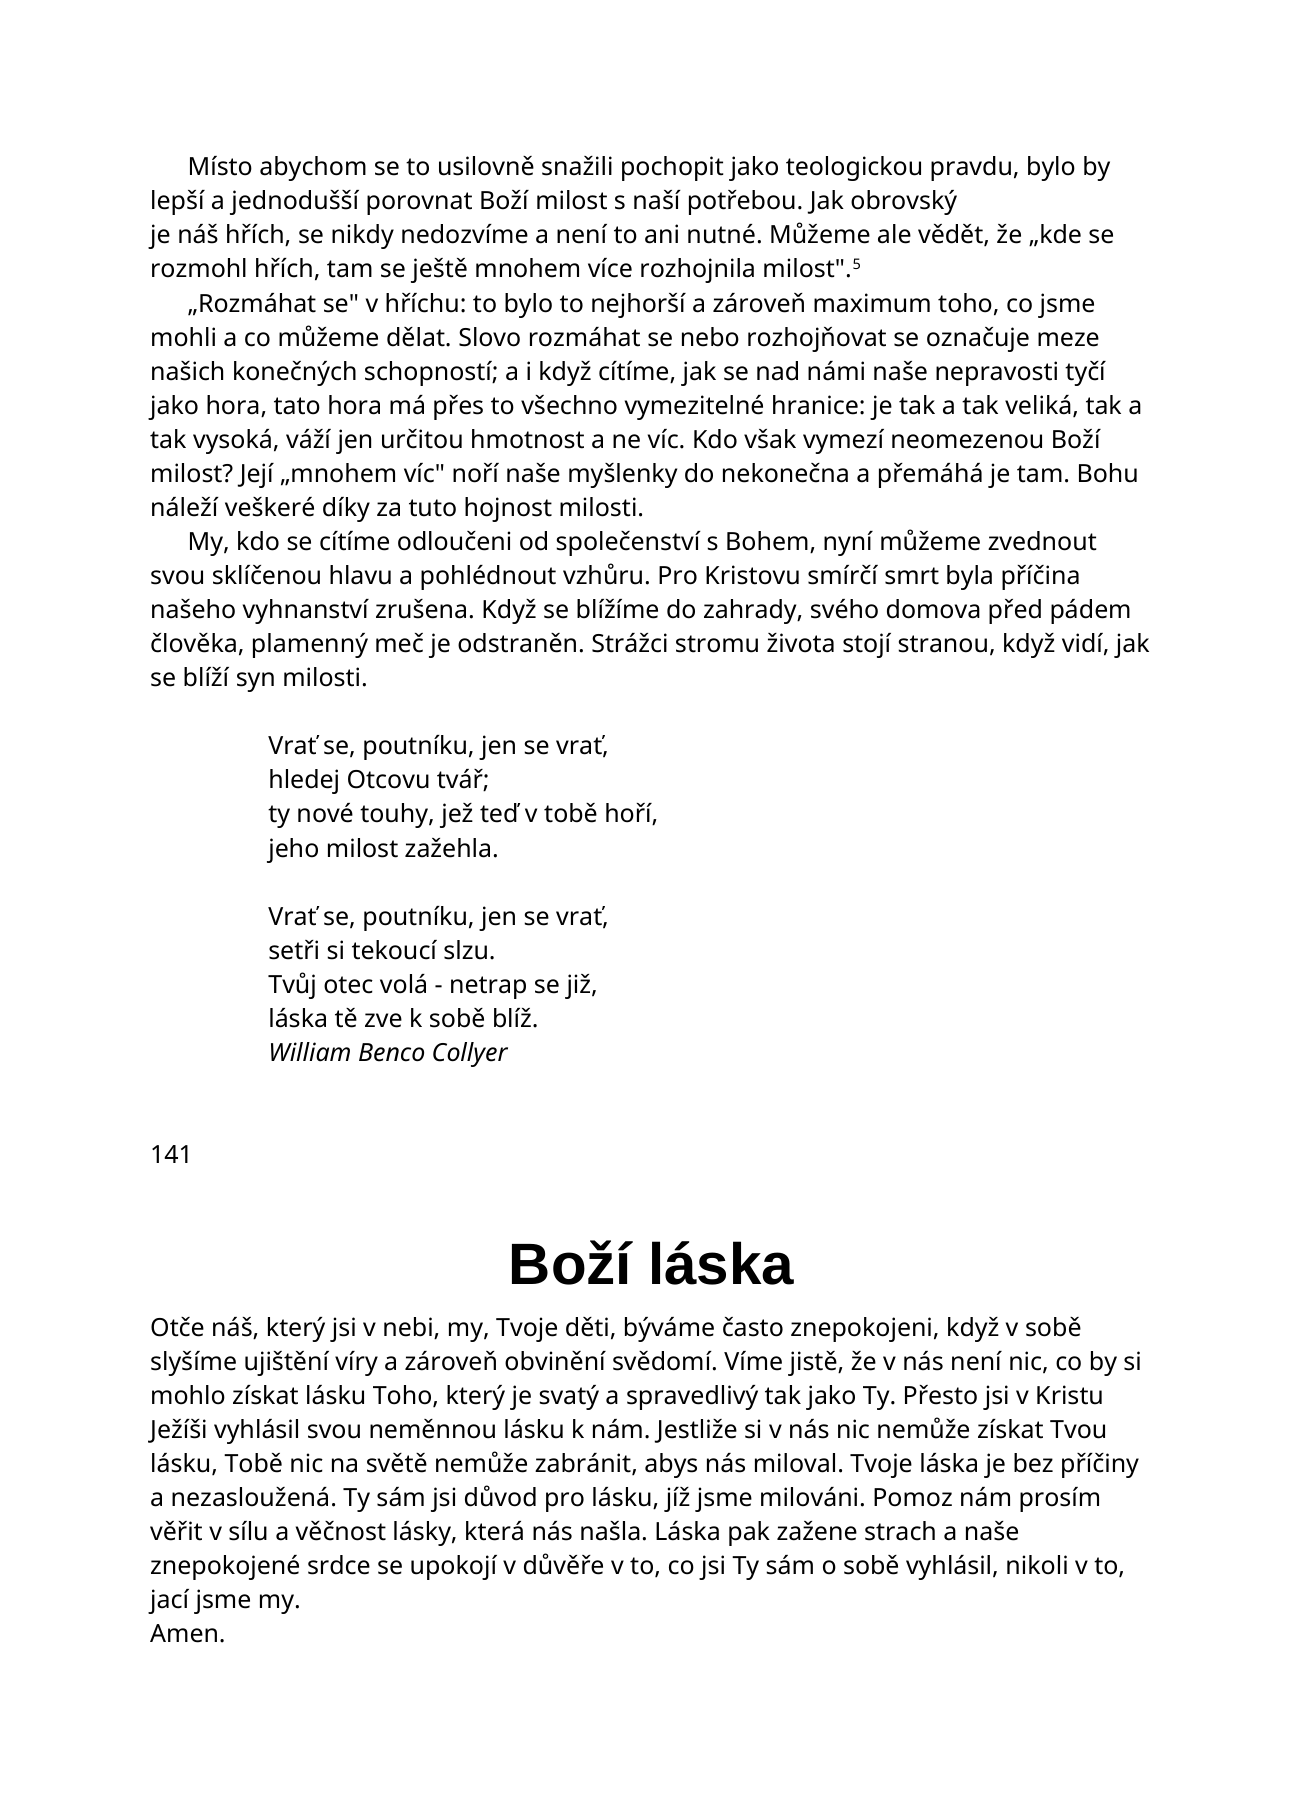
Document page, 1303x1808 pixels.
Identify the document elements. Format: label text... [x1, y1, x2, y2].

text „Rozmáhat se" v hříchu: to bylo to nejhorší a zároveň maximum toho, co jsme mohli a co můžeme dělat. Slovo rozmáhat se nebo rozhojňovat se označuje meze našich konečných schopností; a i když cítíme, jak se nad námi naše nepravosti tyčí jako hora, tato hora má přes to všechno vymezitelné hranice: je tak a tak veliká, tak a tak vysoká, váží jen určitou hmotnost a ne víc. Kdo však vymezí neomezenou Boží milost? Její „mnohem víc" noří naše myšlenky do nekonečna a přemáhá je tam. Bohu náleží veškeré díky za tuto hojnost milosti. [150, 285, 1152, 524]
text Vrať se, poutníku, jen se vrať, [268, 728, 1152, 762]
text jeho milost zažehla. [268, 830, 1152, 864]
text 141 [150, 1137, 1152, 1171]
text Vrať se, poutníku, jen se vrať, [268, 898, 1152, 932]
text Amen. [150, 1616, 1152, 1650]
text setři si tekoucí slzu. [268, 932, 1152, 966]
title Boží láska [150, 1230, 1152, 1297]
text William Benco Collyer [268, 1034, 1152, 1069]
text My, kdo se cítíme odloučeni od společenství s Bohem, nyní můžeme zvednout svou sklíčenou hlavu a pohlédnout vzhůru. Pro Kristovu smírčí smrt byla příčina našeho vyhnanství zrušena. Když se blížíme do zahrady, svého domova před pádem člověka, plamenný meč je odstraněn. Strážci stromu života stojí stranou, když vidí, jak se blíží syn milosti. [150, 524, 1152, 694]
text láska tě zve k sobě blíž. [268, 1001, 1152, 1034]
text Tvůj otec volá - netrap se již, [268, 966, 1152, 1001]
text je náš hřích, se nikdy nedozvíme a není to ani nutné. Můžeme ale vědět, že „kde se rozmohl hřích, tam se ještě mnohem více rozhojnila milost".5 [150, 217, 1152, 285]
text Otče náš, který jsi v nebi, my, Tvoje děti, býváme často znepokojeni, když v sobě slyšíme ujištění víry a zároveň obvinění svědomí. Víme jistě, že v nás není nic, co by si mohlo získat lásku Toho, který je svatý a spravedlivý tak jako Ty. Přesto jsi v Kristu Ježíši vyhlásil svou neměnnou lásku k nám. Jestliže si v nás nic nemůže získat Tvou lásku, Tobě nic na světě nemůže zabránit, abys nás miloval. Tvoje láska je bez příčiny a nezasloužená. Ty sám jsi důvod pro lásku, jíž jsme milováni. Pomoz nám prosím věřit v sílu a věčnost lásky, která nás našla. Láska pak zažene strach a naše znepokojené srdce se upokojí v důvěře v to, co jsi Ty sám o sobě vyhlásil, nikoli v to, jací jsme my. [150, 1309, 1152, 1616]
text ty nové touhy, jež teď v tobě hoří, [268, 796, 1152, 830]
text hledej Otcovu tvář; [268, 762, 1152, 796]
text Místo abychom se to usilovně snažili pochopit jako teologickou pravdu, bylo by lepší a jednodušší porovnat Boží milost s naší potřebou. Jak obrovský [150, 149, 1152, 217]
